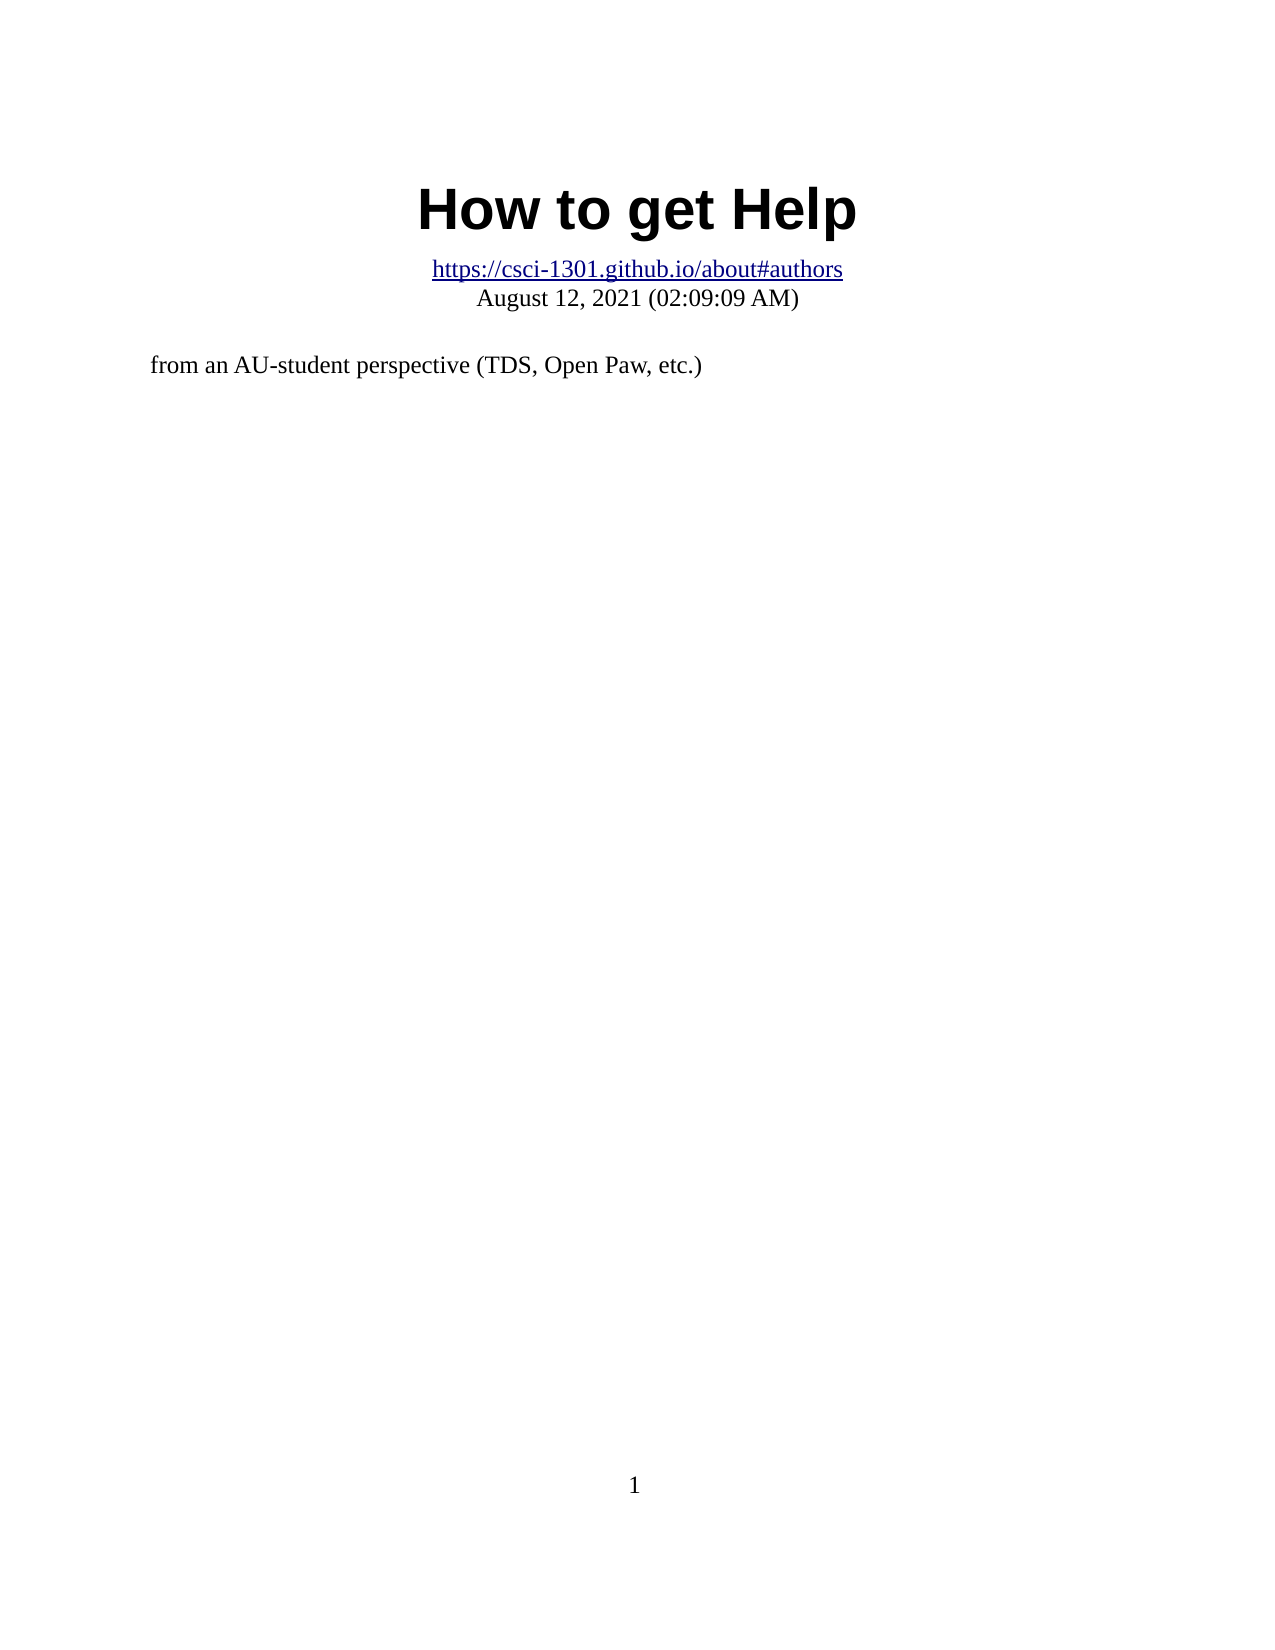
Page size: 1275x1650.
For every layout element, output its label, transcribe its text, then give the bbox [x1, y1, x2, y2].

text August 12, 2021 (02:09:09 AM) [150, 283, 1125, 312]
text https://csci-1301.github.io/about#authors [150, 254, 1125, 283]
text from an AU-student perspective (TDS, Open Paw, etc.) [150, 350, 1125, 378]
title How to get Help [150, 175, 1125, 242]
